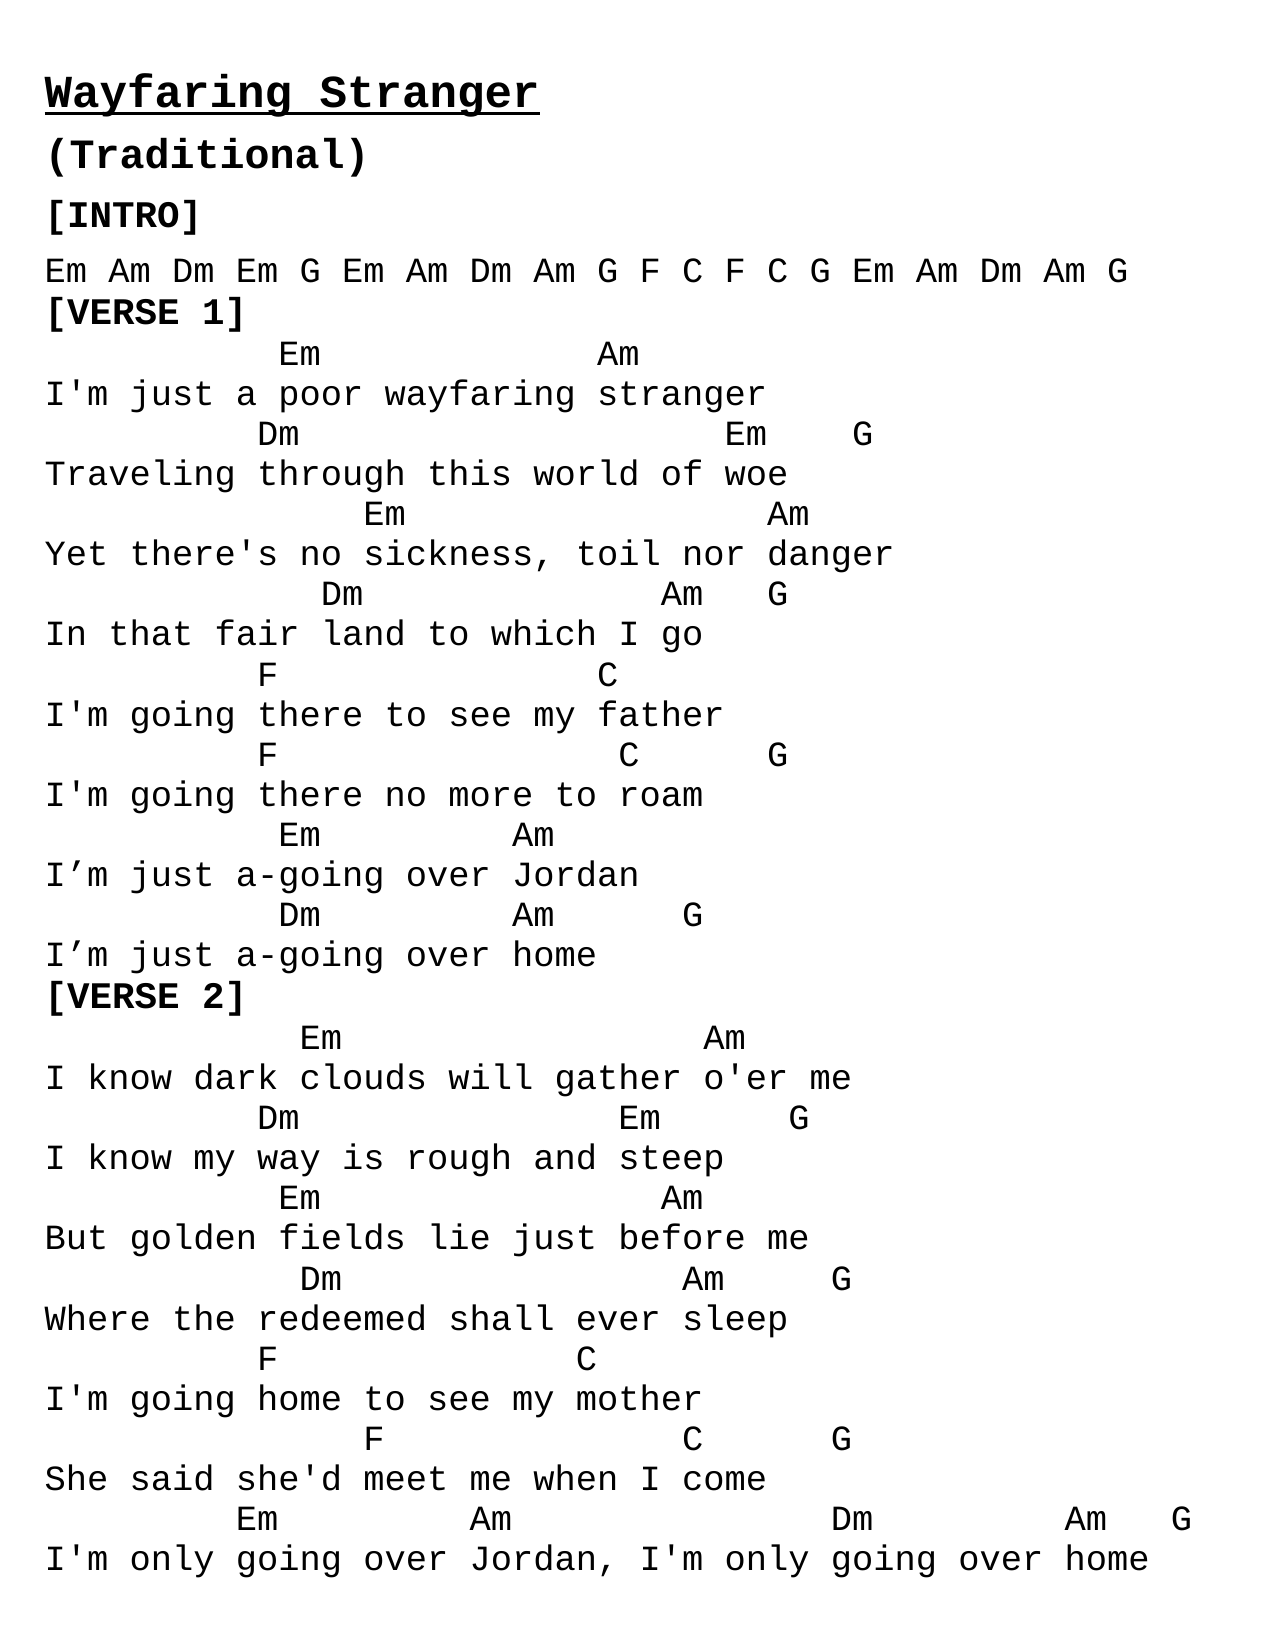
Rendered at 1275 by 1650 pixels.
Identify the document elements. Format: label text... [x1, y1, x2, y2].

text Em Am [44, 817, 1231, 857]
subtitle [INTRO] [44, 196, 1231, 238]
text I'm going there no more to roam [44, 777, 1231, 817]
text Dm Em G [44, 1100, 1231, 1140]
text I’m just a-going over home [44, 937, 1231, 977]
text She said she'd meet me when I come [44, 1461, 1231, 1501]
text Yet there's no sickness, toil nor danger [44, 536, 1231, 576]
text Em Am [44, 1020, 1231, 1060]
text F C G [44, 737, 1231, 777]
subtitle Wayfaring Stranger [44, 69, 1231, 121]
text I know dark clouds will gather o'er me [44, 1060, 1231, 1100]
text Em Am [44, 496, 1231, 536]
text Dm Em G [44, 416, 1231, 456]
text Traveling through this world of woe [44, 456, 1231, 496]
subtitle (Traditional) [44, 134, 1231, 181]
text Em Am Dm Em G Em Am Dm Am G F C F C G Em Am Dm Am G [44, 253, 1231, 293]
text In that fair land to which I go [44, 616, 1231, 656]
text I’m just a-going over Jordan [44, 857, 1231, 897]
text I know my way is rough and steep [44, 1140, 1231, 1180]
text I'm just a poor wayfaring stranger [44, 376, 1231, 416]
text F C [44, 1341, 1231, 1381]
text But golden fields lie just before me [44, 1220, 1231, 1260]
subtitle [VERSE 1] [44, 293, 1231, 336]
text Em Am Dm Am G [44, 1501, 1231, 1541]
text Where the redeemed shall ever sleep [44, 1301, 1231, 1341]
text Dm Am G [44, 1260, 1231, 1301]
text I'm going home to see my mother [44, 1381, 1231, 1421]
text I'm going there to see my father [44, 697, 1231, 737]
text F C G [44, 1421, 1231, 1461]
text Em Am [44, 1180, 1231, 1220]
text F C [44, 656, 1231, 697]
text I'm only going over Jordan, I'm only going over home [44, 1541, 1231, 1581]
subtitle [VERSE 2] [44, 977, 1231, 1020]
text Dm Am G [44, 897, 1231, 937]
text Dm Am G [44, 576, 1231, 616]
text Em Am [44, 336, 1231, 376]
